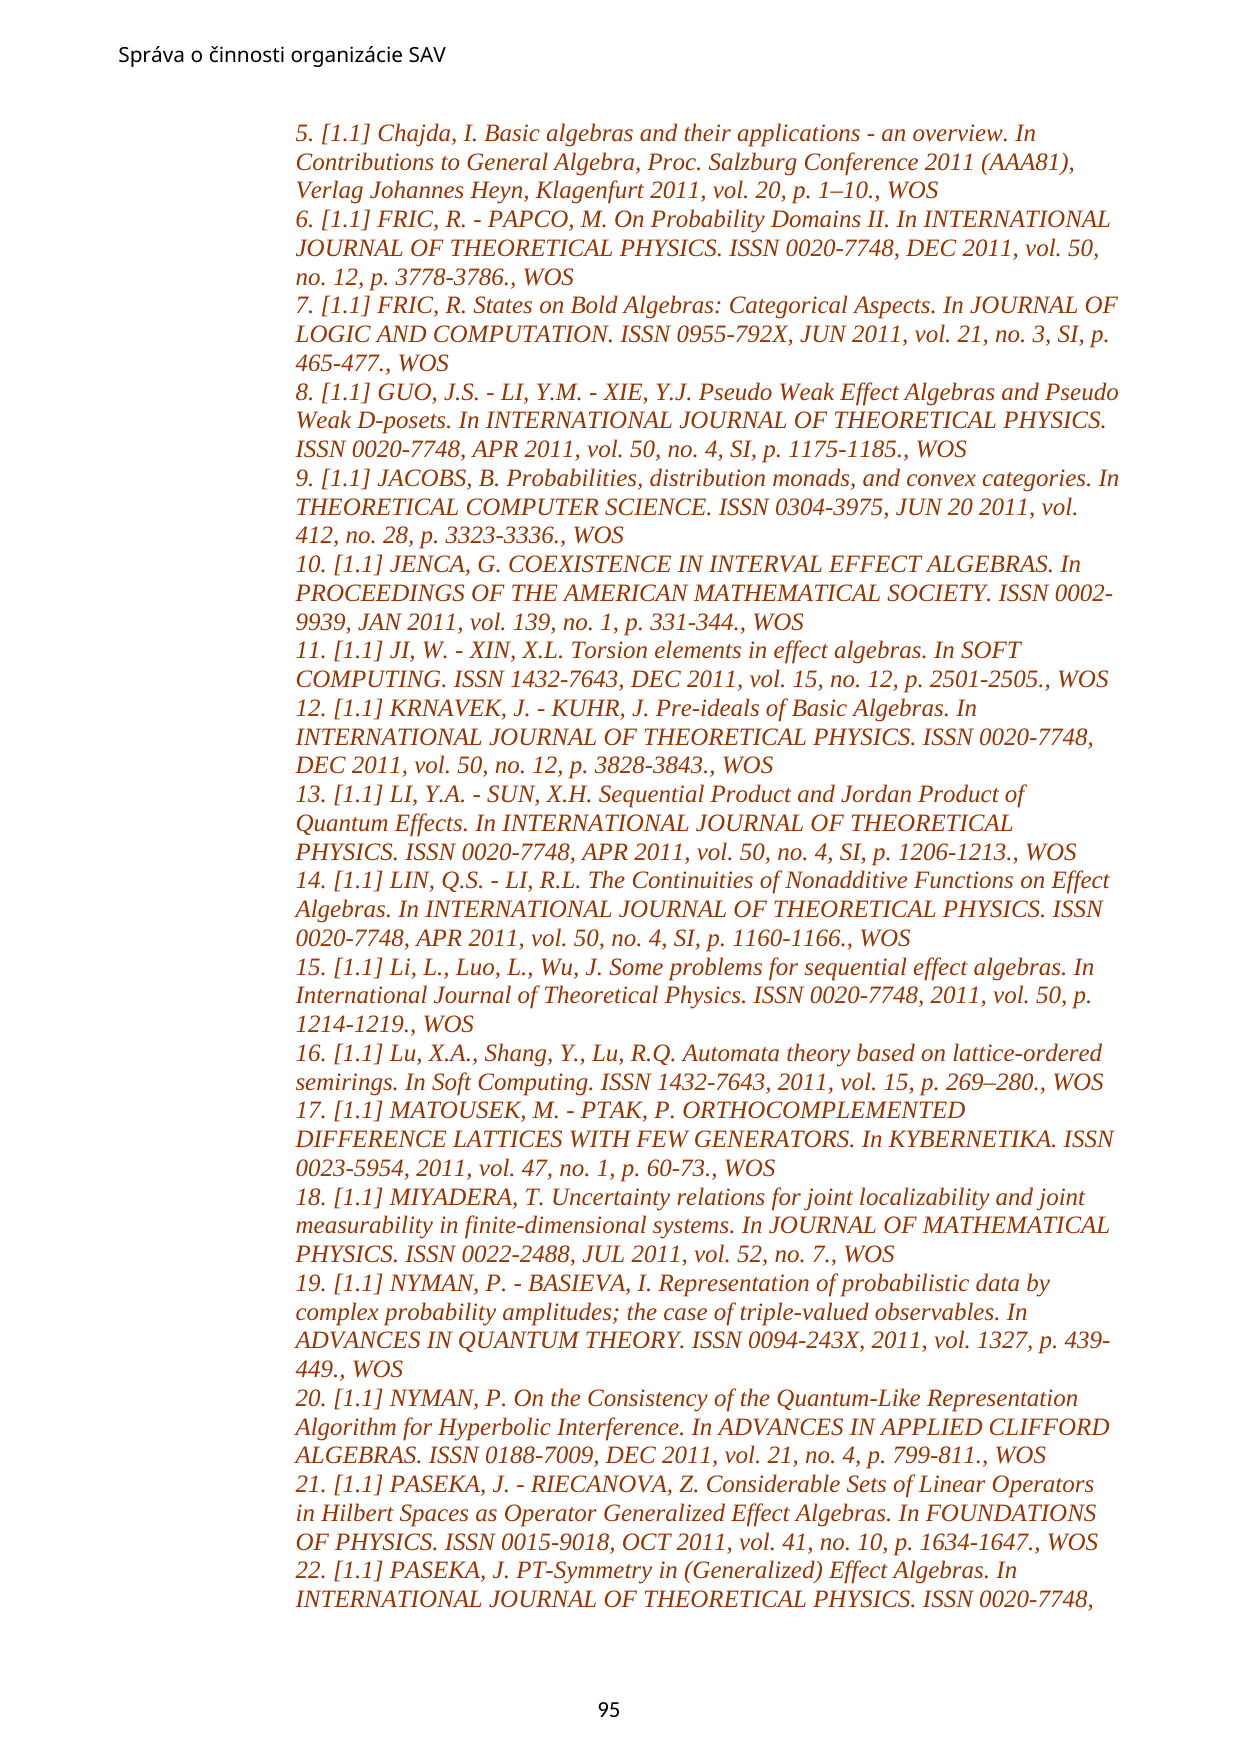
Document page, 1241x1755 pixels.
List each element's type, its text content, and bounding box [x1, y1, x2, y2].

text 19. [1.1] NYMAN, P. - BASIEVA, I. Representation of probabilistic data by complex probability amplitudes; the case of triple-valued observables. In ADVANCES IN QUANTUM THEORY. ISSN 0094-243X, 2011, vol. 1327, p. 439-449., WOS [295, 1268, 1122, 1383]
text 13. [1.1] LI, Y.A. - SUN, X.H. Sequential Product and Jordan Product of Quantum Effects. In INTERNATIONAL JOURNAL OF THEORETICAL PHYSICS. ISSN 0020-7748, APR 2011, vol. 50, no. 4, SI, p. 1206-1213., WOS [295, 779, 1122, 866]
text 15. [1.1] Li, L., Luo, L., Wu, J. Some problems for sequential effect algebras. In International Journal of Theoretical Physics. ISSN 0020-7748, 2011, vol. 50, p. 1214-1219., WOS [295, 952, 1122, 1038]
text 16. [1.1] Lu, X.A., Shang, Y., Lu, R.Q. Automata theory based on lattice-ordered semirings. In Soft Computing. ISSN 1432-7643, 2011, vol. 15, p. 269–280., WOS [295, 1038, 1122, 1096]
text 22. [1.1] PASEKA, J. PT-Symmetry in (Generalized) Effect Algebras. In INTERNATIONAL JOURNAL OF THEORETICAL PHYSICS. ISSN 0020-7748, [295, 1556, 1122, 1613]
text 20. [1.1] NYMAN, P. On the Consistency of the Quantum-Like Representation Algorithm for Hyperbolic Interference. In ADVANCES IN APPLIED CLIFFORD ALGEBRAS. ISSN 0188-7009, DEC 2011, vol. 21, no. 4, p. 799-811., WOS [295, 1383, 1122, 1469]
text 10. [1.1] JENCA, G. COEXISTENCE IN INTERVAL EFFECT ALGEBRAS. In PROCEEDINGS OF THE AMERICAN MATHEMATICAL SOCIETY. ISSN 0002-9939, JAN 2011, vol. 139, no. 1, p. 331-344., WOS [295, 549, 1122, 636]
text 6. [1.1] FRIC, R. - PAPCO, M. On Probability Domains II. In INTERNATIONAL JOURNAL OF THEORETICAL PHYSICS. ISSN 0020-7748, DEC 2011, vol. 50, no. 12, p. 3778-3786., WOS [295, 204, 1122, 291]
text 17. [1.1] MATOUSEK, M. - PTAK, P. ORTHOCOMPLEMENTED DIFFERENCE LATTICES WITH FEW GENERATORS. In KYBERNETIKA. ISSN 0023-5954, 2011, vol. 47, no. 1, p. 60-73., WOS [295, 1096, 1122, 1182]
text 8. [1.1] GUO, J.S. - LI, Y.M. - XIE, Y.J. Pseudo Weak Effect Algebras and Pseudo Weak D-posets. In INTERNATIONAL JOURNAL OF THEORETICAL PHYSICS. ISSN 0020-7748, APR 2011, vol. 50, no. 4, SI, p. 1175-1185., WOS [295, 377, 1122, 463]
text 7. [1.1] FRIC, R. States on Bold Algebras: Categorical Aspects. In JOURNAL OF LOGIC AND COMPUTATION. ISSN 0955-792X, JUN 2011, vol. 21, no. 3, SI, p. 465-477., WOS [295, 291, 1122, 377]
text 18. [1.1] MIYADERA, T. Uncertainty relations for joint localizability and joint measurability in finite-dimensional systems. In JOURNAL OF MATHEMATICAL PHYSICS. ISSN 0022-2488, JUL 2011, vol. 52, no. 7., WOS [295, 1182, 1122, 1268]
text 12. [1.1] KRNAVEK, J. - KUHR, J. Pre-ideals of Basic Algebras. In INTERNATIONAL JOURNAL OF THEORETICAL PHYSICS. ISSN 0020-7748, DEC 2011, vol. 50, no. 12, p. 3828-3843., WOS [295, 693, 1122, 779]
text 9. [1.1] JACOBS, B. Probabilities, distribution monads, and convex categories. In THEORETICAL COMPUTER SCIENCE. ISSN 0304-3975, JUN 20 2011, vol. 412, no. 28, p. 3323-3336., WOS [295, 463, 1122, 549]
text 11. [1.1] JI, W. - XIN, X.L. Torsion elements in effect algebras. In SOFT COMPUTING. ISSN 1432-7643, DEC 2011, vol. 15, no. 12, p. 2501-2505., WOS [295, 636, 1122, 693]
text 21. [1.1] PASEKA, J. - RIECANOVA, Z. Considerable Sets of Linear Operators in Hilbert Spaces as Operator Generalized Effect Algebras. In FOUNDATIONS OF PHYSICS. ISSN 0015-9018, OCT 2011, vol. 41, no. 10, p. 1634-1647., WOS [295, 1469, 1122, 1556]
text 14. [1.1] LIN, Q.S. - LI, R.L. The Continuities of Nonadditive Functions on Effect Algebras. In INTERNATIONAL JOURNAL OF THEORETICAL PHYSICS. ISSN 0020-7748, APR 2011, vol. 50, no. 4, SI, p. 1160-1166., WOS [295, 866, 1122, 952]
text 5. [1.1] Chajda, I. Basic algebras and their applications - an overview. In Contributions to General Algebra, Proc. Salzburg Conference 2011 (AAA81), Verlag Johannes Heyn, Klagenfurt 2011, vol. 20, p. 1–10., WOS [295, 118, 1122, 204]
